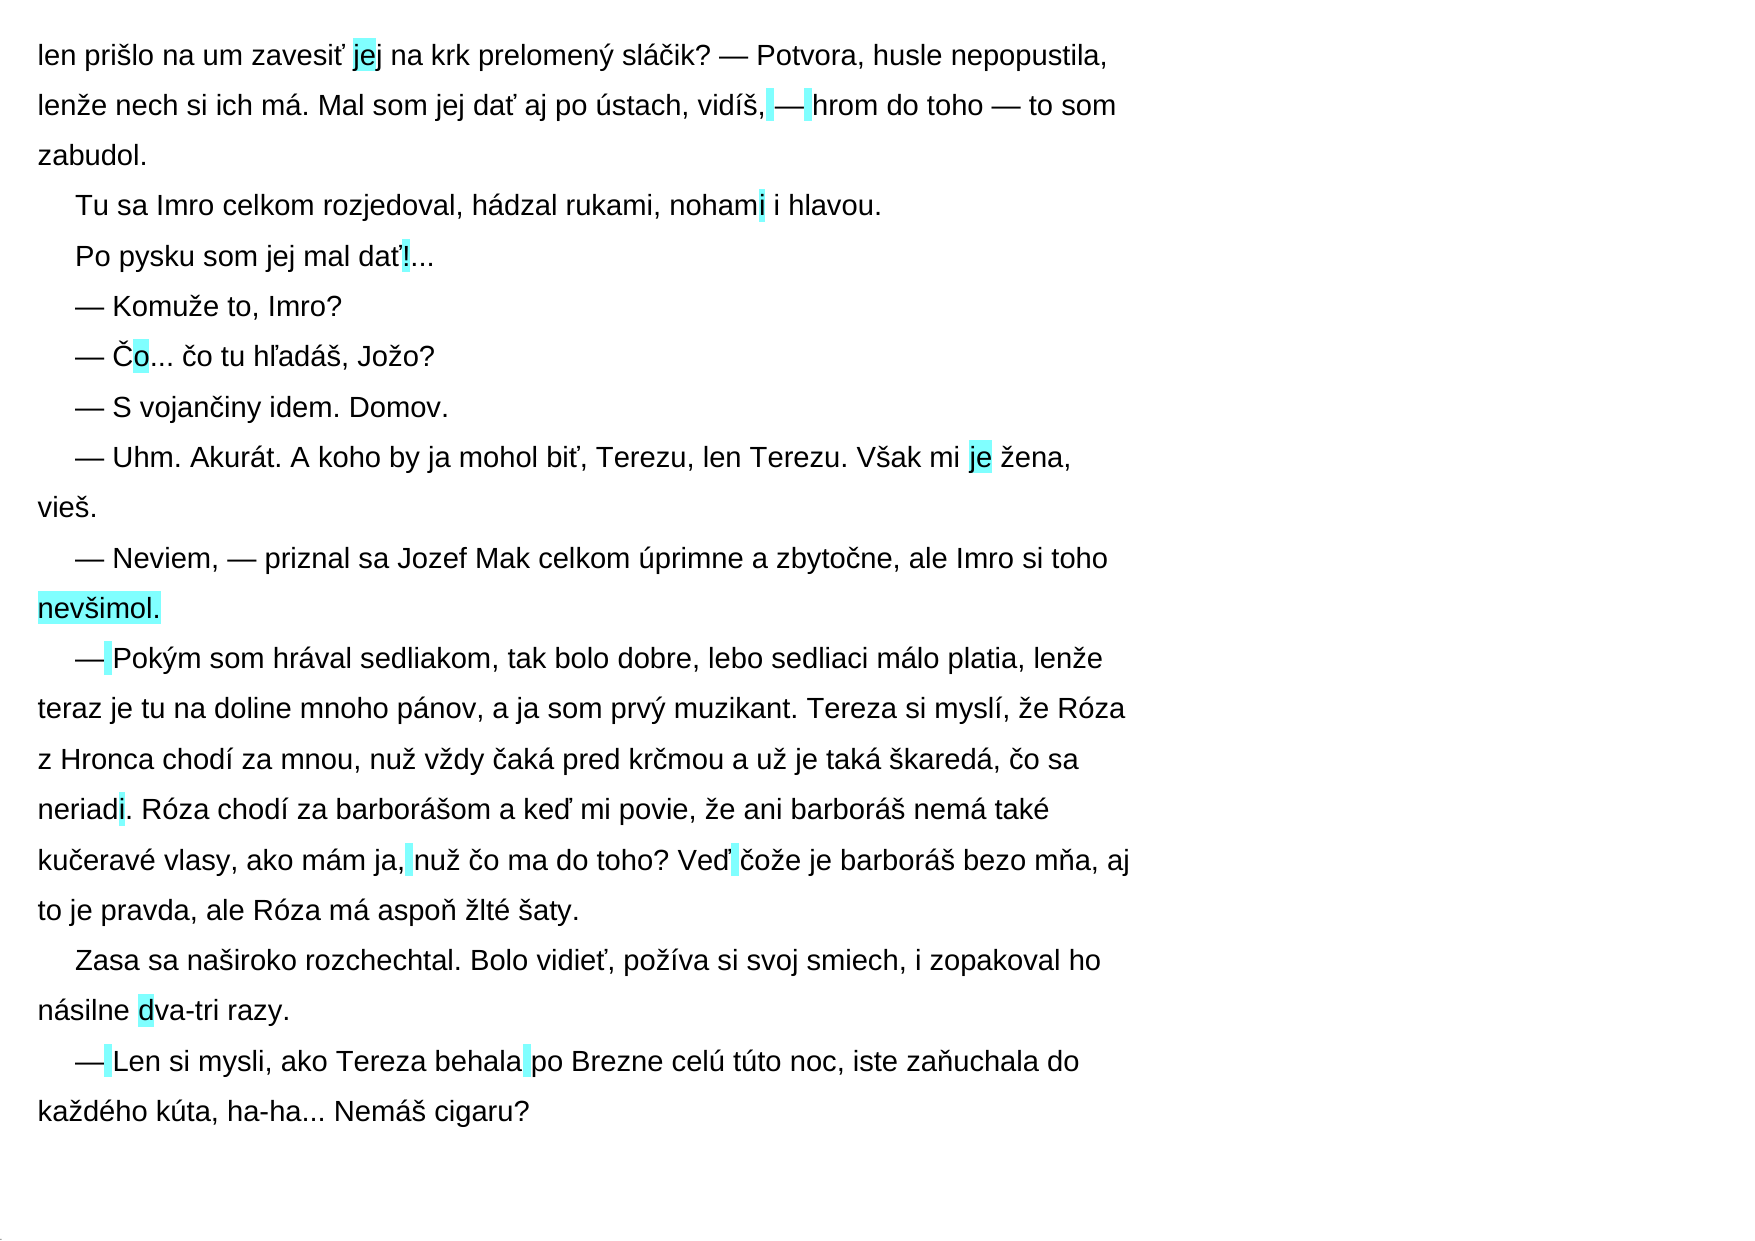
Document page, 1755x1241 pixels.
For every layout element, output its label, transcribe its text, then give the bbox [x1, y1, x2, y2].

text — Komuže to, Imro? [37, 289, 1130, 323]
text Tu sa Imro celkom rozjedoval, hádzal rukami, nohami i hlavou. [37, 188, 1130, 222]
text Po pysku som jej mal dať!... [37, 239, 1130, 272]
text — Pokým som hrával sedliakom, tak bolo dobre, lebo sedliaci málo platia, lenže teraz je tu na doline mnoho pánov, a ja som prvý muzikant. Tereza si myslí, že Róza z Hronca chodí za mnou, nuž vždy čaká pred krčmou a už je taká škaredá, čo sa neriadi. Róza chodí za barborášom a keď mi povie, že ani barboráš nemá také kučeravé vlasy, ako mám ja, nuž čo ma do toho? Veď čože je barboráš bezo mňa, aj to je pravda, ale Róza má aspoň žlté šaty. [37, 641, 1130, 926]
text — Uhm. Akurát. A koho by ja mohol biť, Terezu, len Terezu. Však mi je žena, vieš. [37, 440, 1130, 524]
text Zasa sa naširoko rozchechtal. Bolo vidieť, požíva si svoj smiech, i zopakoval ho násilne dva-tri razy. [37, 943, 1130, 1027]
text — Neviem, — priznal sa Jozef Mak celkom úprimne a zbytočne, ale Imro si toho nevšimol. [37, 541, 1130, 624]
text — Len si mysli, ako Tereza behala po Brezne celú túto noc, iste zaňuchala do každého kúta, ha-ha... Nemáš cigaru? [37, 1044, 1130, 1128]
text — Čo... čo tu hľadáš, Jožo? [37, 339, 1130, 373]
text — S vojančiny idem. Domov. [37, 390, 1130, 423]
text len prišlo na um zavesiť jej na krk prelomený sláčik? — Potvora, husle nepopustila, lenže nech si ich má. Mal som jej dať aj po ústach, vidíš, — hrom do toho — to som zabudol. [37, 37, 1130, 172]
